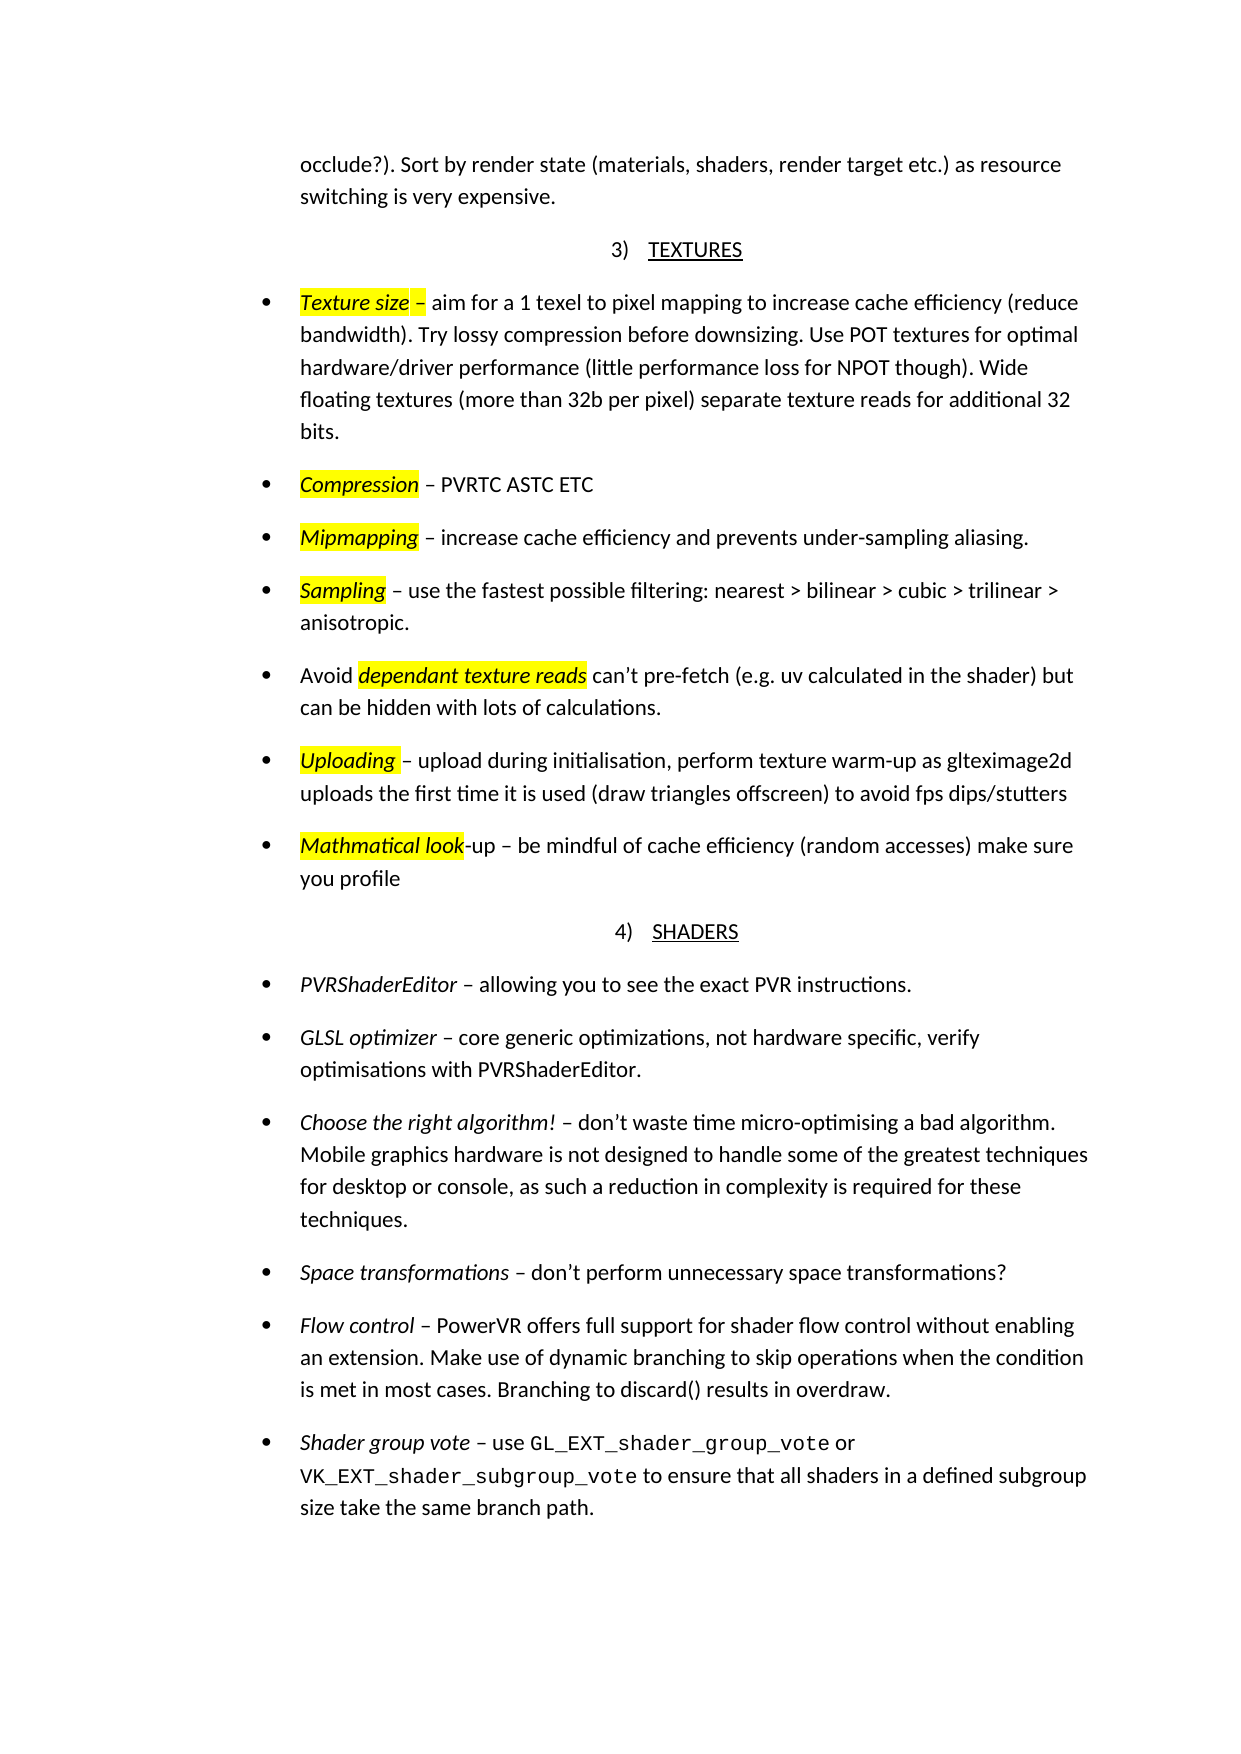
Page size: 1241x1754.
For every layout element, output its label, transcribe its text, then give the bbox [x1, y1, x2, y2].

list TEXTURES [262, 235, 1090, 263]
list SHADERS [262, 917, 1090, 945]
list Flow control – PowerVR offers full support for shader flow control without enabling an extension. Make use of dynamic branching to skip operations when the condition is met in most cases. Branching to discard() results in overdraw. [262, 1311, 1090, 1403]
list occlude?). Sort by render state (materials, shaders, render target etc.) as resource switching is very expensive. [262, 150, 1090, 210]
list Uploading – upload during initialisation, perform texture warm-up as glteximage2d uploads the first time it is used (draw triangles offscreen) to avoid fps dips/stutters [262, 746, 1090, 807]
list Space transformations – don’t perform unnecessary space transformations? [262, 1258, 1090, 1286]
list Avoid dependant texture reads can’t pre-fetch (e.g. uv calculated in the shader) but can be hidden with lots of calculations. [262, 661, 1090, 721]
list Mathmatical look-up – be mindful of cache efficiency (random accesses) make sure you profile [262, 832, 1090, 892]
list Mipmapping – increase cache efficiency and prevents under-sampling aliasing. [262, 523, 1090, 551]
list GLSL optimizer – core generic optimizations, not hardware specific, verify optimisations with PVRShaderEditor. [262, 1023, 1090, 1083]
list Sampling – use the fastest possible filtering: nearest > bilinear > cubic > trilinear > anisotropic. [262, 576, 1090, 636]
list PVRShaderEditor – allowing you to see the exact PVR instructions. [262, 970, 1090, 998]
list Shader group vote – use GL_EXT_shader_group_vote or VK_EXT_shader_subgroup_vote to ensure that all shaders in a defined subgroup size take the same branch path. [262, 1428, 1090, 1522]
list Texture size – aim for a 1 texel to pixel mapping to increase cache efficiency (reduce bandwidth). Try lossy compression before downsizing. Use POT textures for optimal hardware/driver performance (little performance loss for NPOT though). Wide floating textures (more than 32b per pixel) separate texture reads for additional 32 bits. [262, 288, 1090, 445]
list Compression – PVRTC ASTC ETC [262, 470, 1090, 498]
list Choose the right algorithm! – don’t waste time micro-optimising a bad algorithm. Mobile graphics hardware is not designed to handle some of the greatest techniques for desktop or console, as such a reduction in complexity is required for these techniques. [262, 1108, 1090, 1233]
